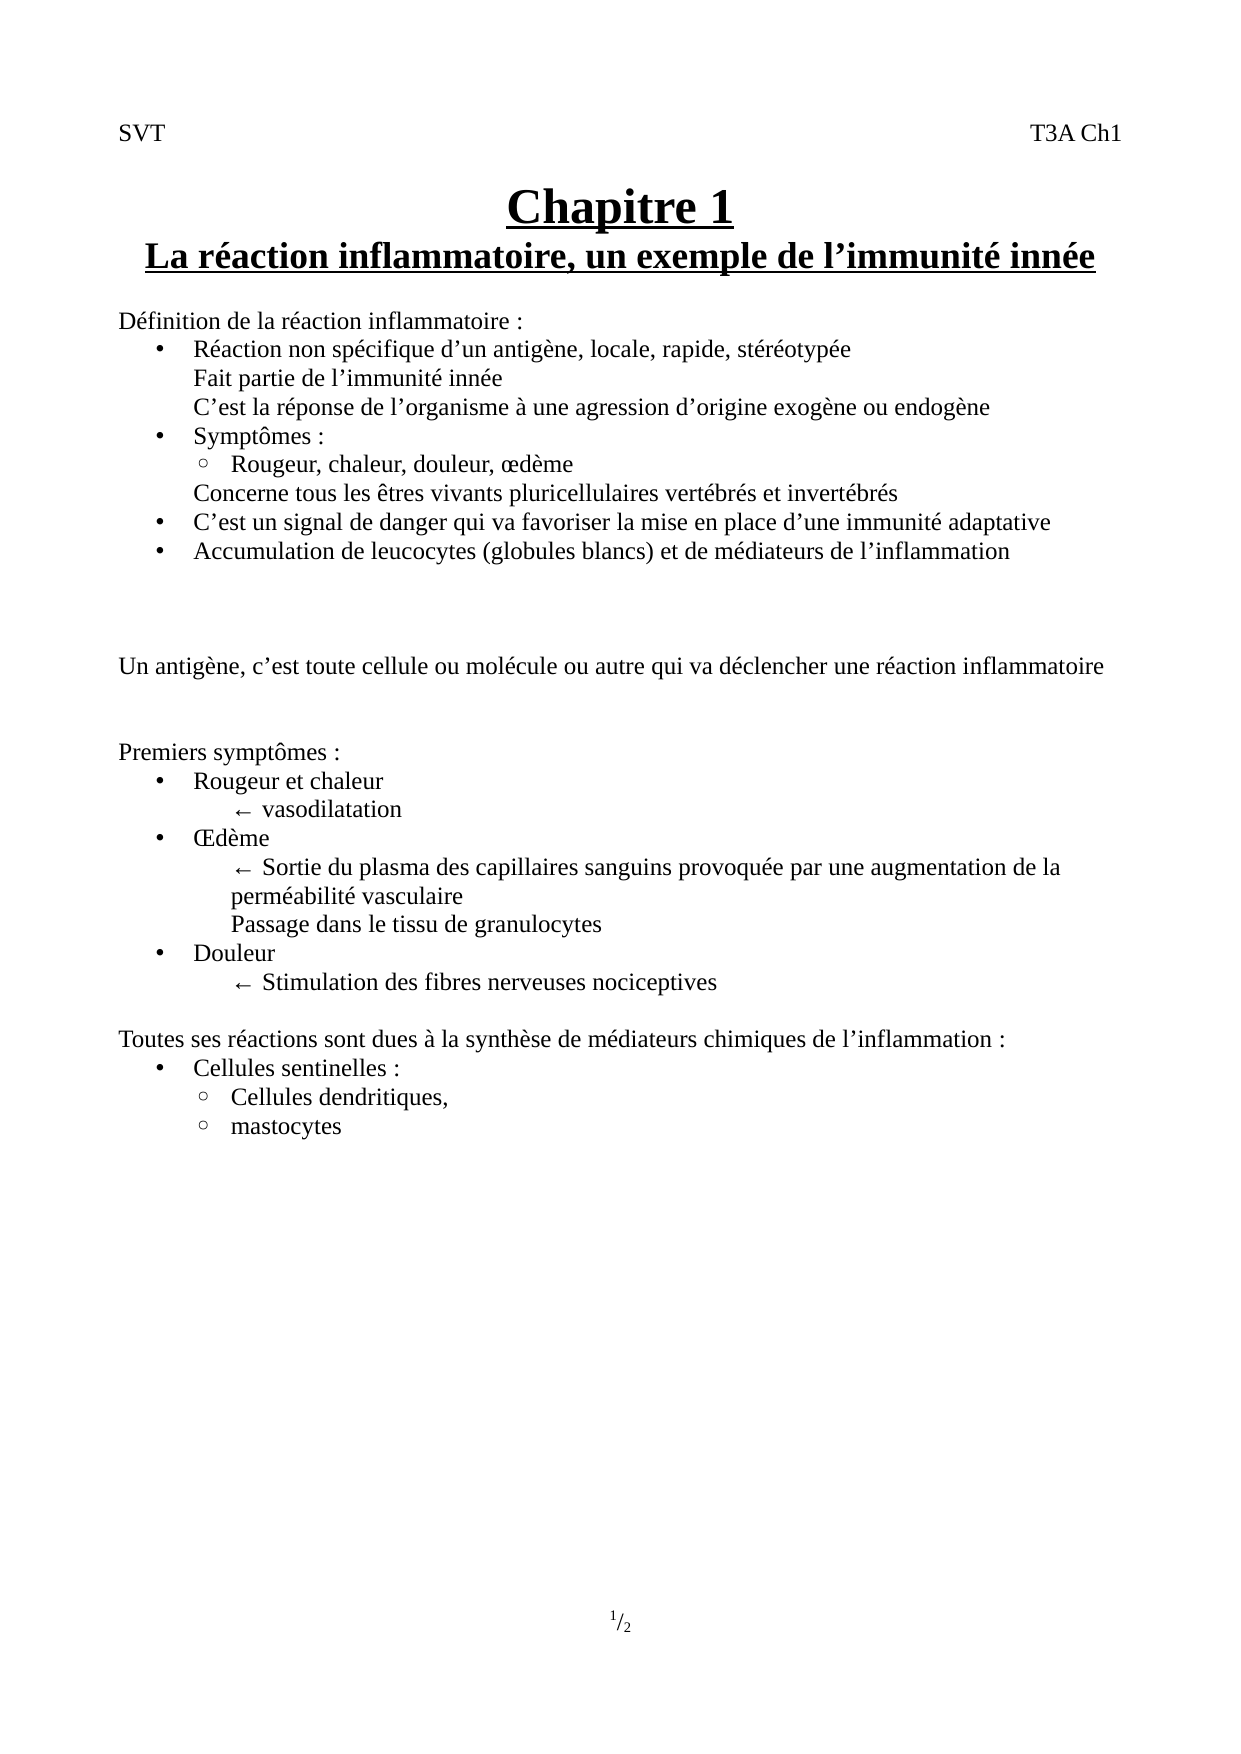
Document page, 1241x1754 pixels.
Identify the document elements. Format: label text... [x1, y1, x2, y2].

list Cellules sentinelles : [156, 1053, 1122, 1082]
list Rougeur et chaleur [156, 766, 1122, 794]
list Réaction non spécifique d’un antigène, locale, rapide, stéréotypée [156, 334, 1122, 363]
list ← Sortie du plasma des capillaires sanguins provoquée par une augmentation de la perméabilité vasculaire [193, 852, 1122, 909]
list Passage dans le tissu de granulocytes [193, 909, 1122, 938]
list Douleur [156, 938, 1122, 967]
list mastocytes [193, 1111, 1122, 1139]
list Rougeur, chaleur, douleur, œdème [193, 449, 1122, 478]
text Premiers symptômes : [118, 737, 1122, 766]
list Accumulation de leucocytes (globules blancs) et de médiateurs de l’inflammation [156, 536, 1122, 564]
list Œdème [156, 823, 1122, 852]
list ← vasodilatation [193, 794, 1122, 823]
text Chapitre 1 [118, 176, 1122, 234]
list ← Stimulation des fibres nerveuses nociceptives [193, 967, 1122, 996]
text La réaction inflammatoire, un exemple de l’immunité innée [118, 234, 1122, 277]
text Définition de la réaction inflammatoire : [118, 306, 1122, 334]
list Symptômes : [156, 421, 1122, 449]
text Toutes ses réactions sont dues à la synthèse de médiateurs chimiques de l’inflammation : [118, 1024, 1122, 1053]
list C’est un signal de danger qui va favoriser la mise en place d’une immunité adaptative [156, 507, 1122, 536]
list Concerne tous les êtres vivants pluricellulaires vertébrés et invertébrés [156, 478, 1122, 507]
list C’est la réponse de l’organisme à une agression d’origine exogène ou endogène [156, 392, 1122, 421]
list Fait partie de l’immunité innée [156, 363, 1122, 392]
list Cellules dendritiques, [193, 1082, 1122, 1111]
text Un antigène, c’est toute cellule ou molécule ou autre qui va déclencher une réaction inflammatoire [118, 651, 1122, 679]
